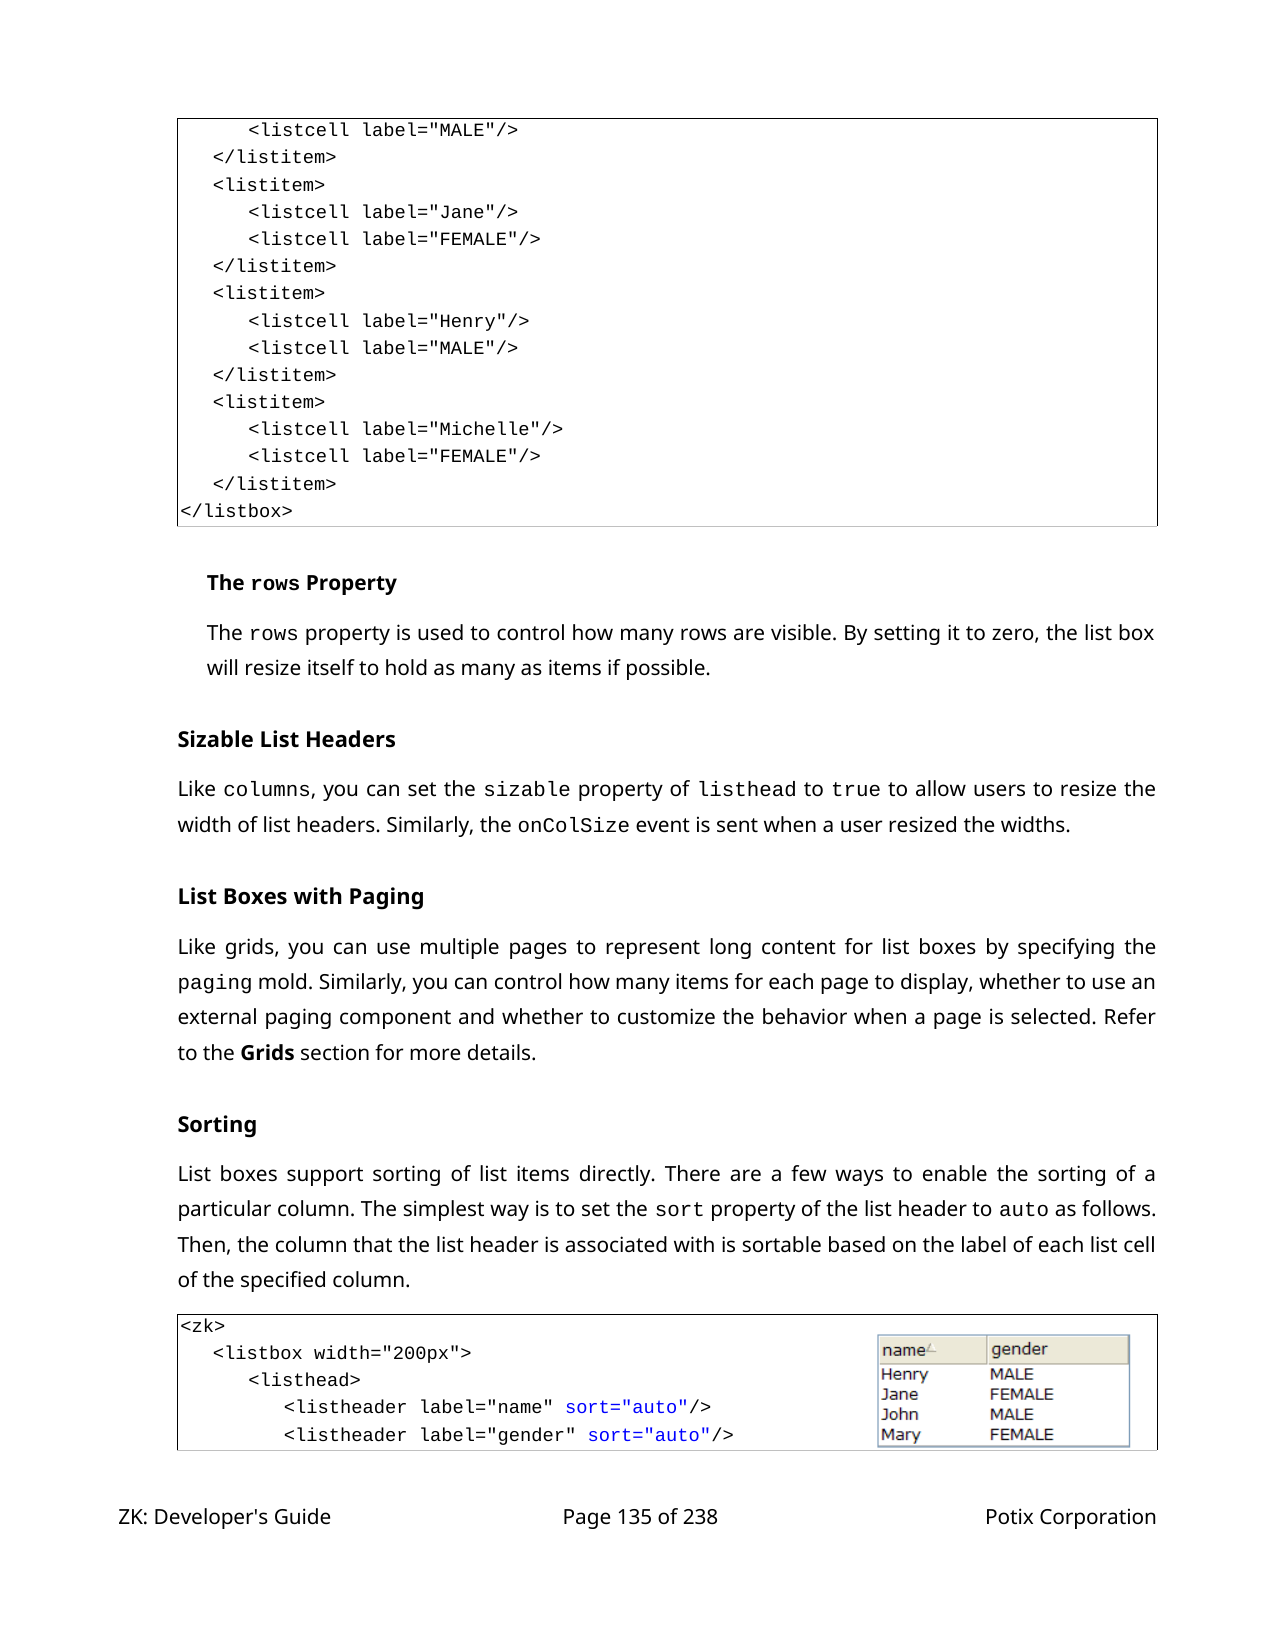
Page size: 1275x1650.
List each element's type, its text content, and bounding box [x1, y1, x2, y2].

text The rows property is used to control how many rows are visible. By setting it to zero, the list box will resize itself to hold as many as items if possible. [207, 618, 1157, 681]
text <listitem> [178, 172, 1157, 197]
text </listitem> [178, 363, 1157, 387]
text <listheader label="gender" sort="auto"/> [178, 1423, 1157, 1450]
text <listheader label="name" sort="auto"/> [178, 1395, 875, 1420]
text Like columns, you can set the sizable property of listhead to true to allow users to resize the width of list headers. Similarly, the onColSize event is sent when a user resized the widths. [177, 774, 1157, 839]
subtitle The rows Property [207, 568, 1157, 597]
subtitle List Boxes with Paging [177, 881, 1157, 911]
text <listcell label="Henry"/> [178, 308, 1157, 333]
text [1134, 1368, 1157, 1392]
text <listcell label="MALE"/> [178, 336, 1157, 360]
text <listitem> [178, 390, 1157, 414]
text <listcell label="MALE"/> [178, 119, 1157, 142]
text </listbox> [178, 499, 1157, 526]
text <listcell label="FEMALE"/> [178, 227, 1157, 251]
subtitle Sizable List Headers [177, 724, 1157, 754]
text <listbox width="200px"> [178, 1341, 875, 1365]
text </listitem> [178, 254, 1157, 278]
text </listitem> [178, 472, 1157, 496]
text <listcell label="Jane"/> [178, 200, 1157, 224]
text <listcell label="Michelle"/> [178, 417, 1157, 441]
text <zk> [178, 1315, 1157, 1338]
text <listcell label="FEMALE"/> [178, 444, 1157, 469]
picture [875, 1332, 1134, 1449]
text [1134, 1341, 1157, 1365]
text <listhead> [178, 1368, 875, 1392]
text </listitem> [178, 145, 1157, 169]
text <listitem> [178, 281, 1157, 306]
text Like grids, you can use multiple pages to represent long content for list boxes by specifying the paging mold. Similarly, you can control how many items for each page to display, whether to use an external paging component and whether to customize the behavior when a page is selected. Refer to the Grids section for more details. [177, 932, 1157, 1066]
subtitle Sorting [177, 1108, 1157, 1138]
text List boxes support sorting of list items directly. There are a few ways to enable the sorting of a particular column. The simplest way is to set the sort property of the list header to auto as follows. Then, the column that the list header is associated with is sortable based on the label of each list cell of the specified column. [177, 1159, 1157, 1293]
